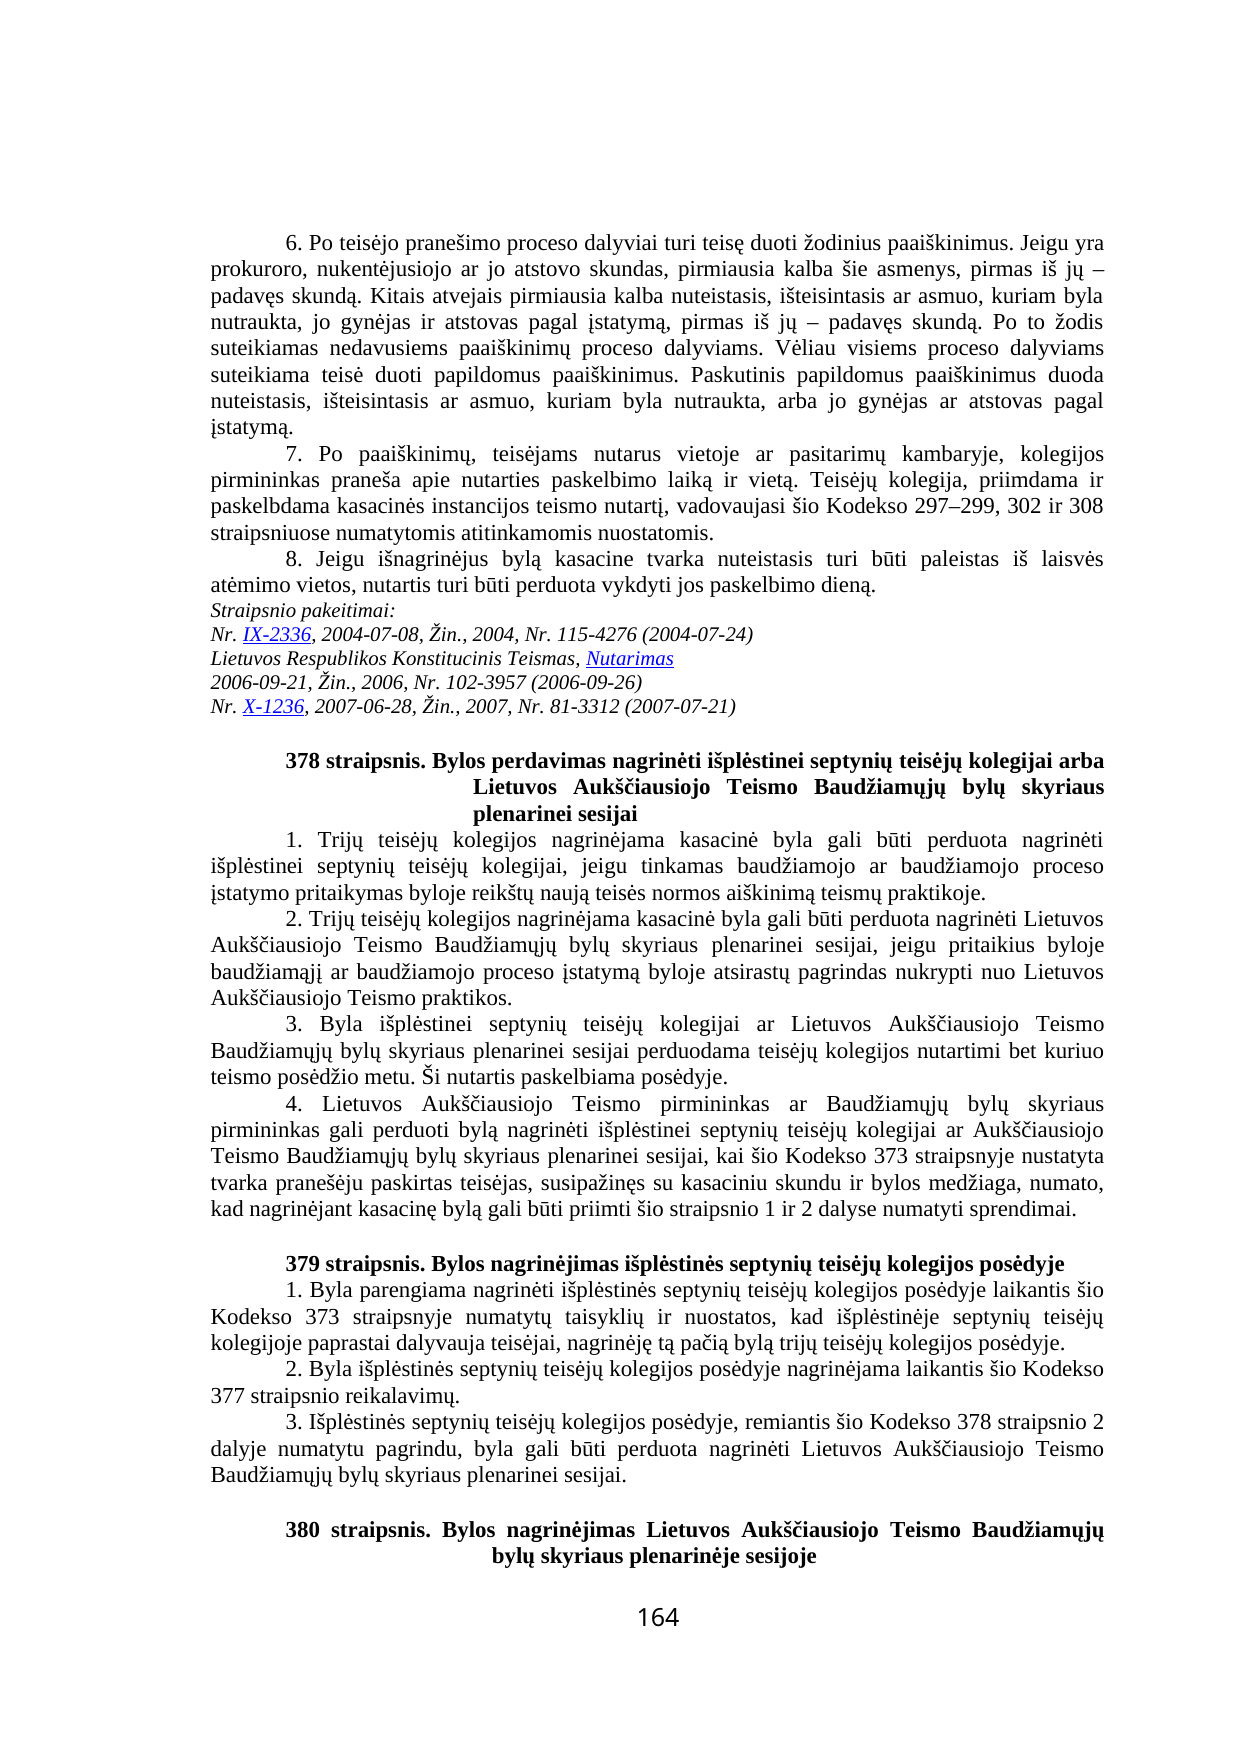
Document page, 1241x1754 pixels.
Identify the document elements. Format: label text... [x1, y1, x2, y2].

text 2006-09-21, Žin., 2006, Nr. 102-3957 (2006-09-26) [210, 670, 1105, 694]
text Nr. IX-2336, 2004-07-08, Žin., 2004, Nr. 115-4276 (2004-07-24) [210, 622, 1105, 646]
text 3. Byla išplėstinei septynių teisėjų kolegijai ar Lietuvos Aukščiausiojo Teismo Baudžiamųjų bylų skyriaus plenarinei sesijai perduodama teisėjų kolegijos nutartimi bet kuriuo teismo posėdžio metu. Ši nutartis paskelbiama posėdyje. [210, 1011, 1105, 1089]
text 380 straipsnis. Bylos nagrinėjimas Lietuvos Aukščiausiojo Teismo Baudžiamųjų bylų skyriaus plenarinėje sesijoje [285, 1516, 1105, 1569]
text 1. Byla parengiama nagrinėti išplėstinės septynių teisėjų kolegijos posėdyje laikantis šio Kodekso 373 straipsnyje numatytų taisyklių ir nuostatos, kad išplėstinėje septynių teisėjų kolegijoje paprastai dalyvauja teisėjai, nagrinėję tą pačią bylą trijų teisėjų kolegijos posėdyje. [210, 1276, 1105, 1356]
text Lietuvos Respublikos Konstitucinis Teismas, Nutarimas [210, 646, 1105, 670]
text 2. Trijų teisėjų kolegijos nagrinėjama kasacinė byla gali būti perduota nagrinėti Lietuvos Aukščiausiojo Teismo Baudžiamųjų bylų skyriaus plenarinei sesijai, jeigu pritaikius byloje baudžiamąjį ar baudžiamojo proceso įstatymą byloje atsirastų pagrindas nukrypti nuo Lietuvos Aukščiausiojo Teismo praktikos. [210, 905, 1105, 1011]
text 8. Jeigu išnagrinėjus bylą kasacine tvarka nuteistasis turi būti paleistas iš laisvės atėmimo vietos, nutartis turi būti perduota vykdyti jos paskelbimo dieną. [210, 545, 1105, 598]
text Straipsnio pakeitimai: [210, 598, 1105, 622]
text 4. Lietuvos Aukščiausiojo Teismo pirmininkas ar Baudžiamųjų bylų skyriaus pirmininkas gali perduoti bylą nagrinėti išplėstinei septynių teisėjų kolegijai ar Aukščiausiojo Teismo Baudžiamųjų bylų skyriaus plenarinei sesijai, kai šio Kodekso 373 straipsnyje nustatyta tvarka pranešėju paskirtas teisėjas, susipažinęs su kasaciniu skundu ir bylos medžiaga, numato, kad nagrinėjant kasacinę bylą gali būti priimti šio straipsnio 1 ir 2 dalyse numatyti sprendimai. [210, 1089, 1105, 1221]
text 379 straipsnis. Bylos nagrinėjimas išplėstinės septynių teisėjų kolegijos posėdyje [285, 1250, 1105, 1276]
text Nr. X-1236, 2007-06-28, Žin., 2007, Nr. 81-3312 (2007-07-21) [210, 694, 1105, 718]
text 3. Išplėstinės septynių teisėjų kolegijos posėdyje, remiantis šio Kodekso 378 straipsnio 2 dalyje numatytu pagrindu, byla gali būti perduota nagrinėti Lietuvos Aukščiausiojo Teismo Baudžiamųjų bylų skyriaus plenarinei sesijai. [210, 1408, 1105, 1487]
text 2. Byla išplėstinės septynių teisėjų kolegijos posėdyje nagrinėjama laikantis šio Kodekso 377 straipsnio reikalavimų. [210, 1356, 1105, 1408]
text 1. Trijų teisėjų kolegijos nagrinėjama kasacinė byla gali būti perduota nagrinėti išplėstinei septynių teisėjų kolegijai, jeigu tinkamas baudžiamojo ar baudžiamojo proceso įstatymo pritaikymas byloje reikštų naują teisės normos aiškinimą teismų praktikoje. [210, 826, 1105, 905]
text 6. Po teisėjo pranešimo proceso dalyviai turi teisę duoti žodinius paaiškinimus. Jeigu yra prokuroro, nukentėjusiojo ar jo atstovo skundas, pirmiausia kalba šie asmenys, pirmas iš jų – padavęs skundą. Kitais atvejais pirmiausia kalba nuteistasis, išteisintasis ar asmuo, kuriam byla nutraukta, jo gynėjas ir atstovas pagal įstatymą, pirmas iš jų – padavęs skundą. Po to žodis suteikiamas nedavusiems paaiškinimų proceso dalyviams. Vėliau visiems proceso dalyviams suteikiama teisė duoti papildomus paaiškinimus. Paskutinis papildomus paaiškinimus duoda nuteistasis, išteisintasis ar asmuo, kuriam byla nutraukta, arba jo gynėjas ar atstovas pagal įstatymą. [210, 229, 1105, 440]
text 378 straipsnis. Bylos perdavimas nagrinėti išplėstinei septynių teisėjų kolegijai arba Lietuvos Aukščiausiojo Teismo Baudžiamųjų bylų skyriaus plenarinei sesijai [285, 747, 1105, 826]
text 7. Po paaiškinimų, teisėjams nutarus vietoje ar pasitarimų kambaryje, kolegijos pirmininkas praneša apie nutarties paskelbimo laiką ir vietą. Teisėjų kolegija, priimdama ir paskelbdama kasacinės instancijos teismo nutartį, vadovaujasi šio Kodekso 297–299, 302 ir 308 straipsniuose numatytomis atitinkamomis nuostatomis. [210, 440, 1105, 545]
